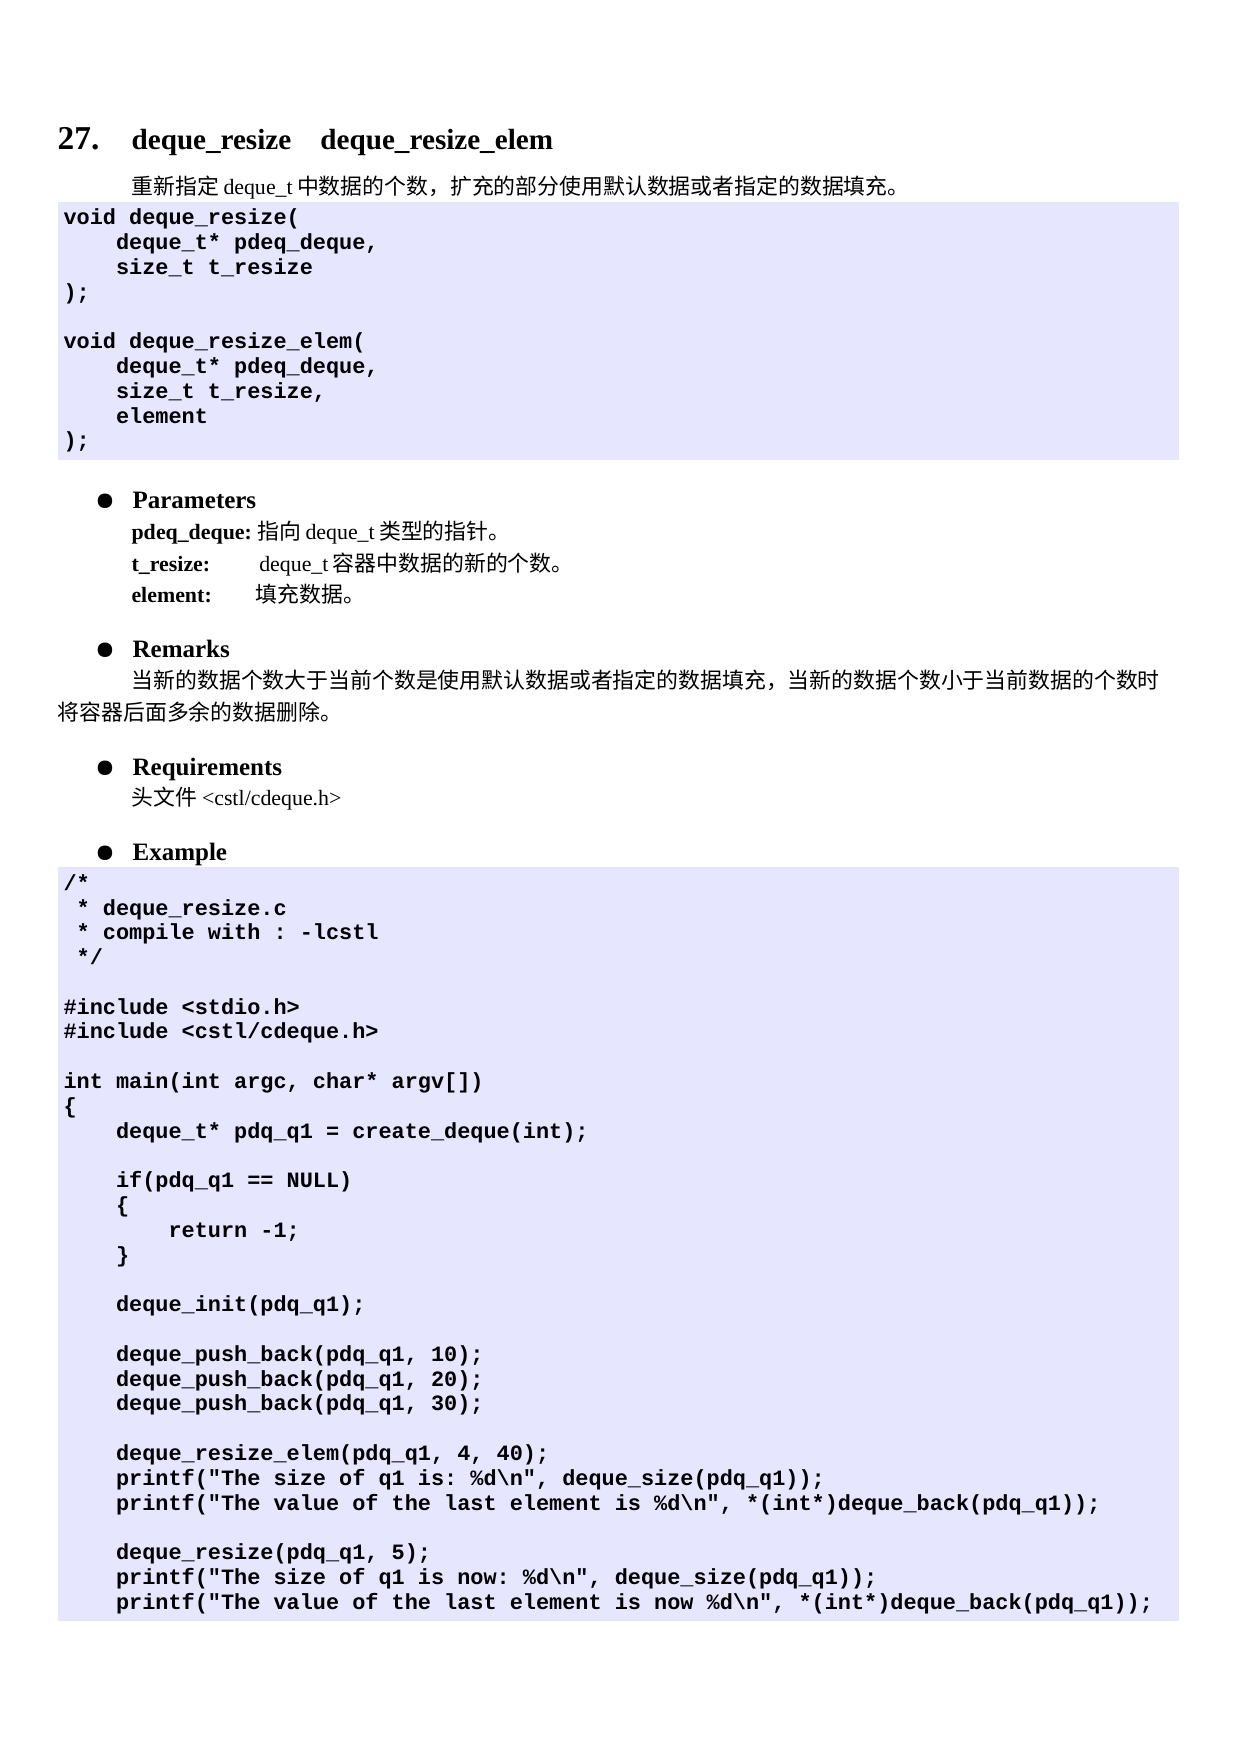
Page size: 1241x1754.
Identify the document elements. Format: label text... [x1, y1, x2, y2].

text element: 填充数据。 [57, 577, 1179, 609]
text 当新的数据个数大于当前个数是使用默认数据或者指定的数据填充，当新的数据个数小于当前数据的个数时将容器后面多余的数据删除。 [57, 663, 1179, 726]
text 重新指定deque_t中数据的个数，扩充的部分使用默认数据或者指定的数据填充。 [57, 169, 1179, 201]
list Example [95, 837, 1179, 866]
text 头文件 <cstl/cdeque.h> [57, 780, 1179, 812]
list Remarks [95, 634, 1179, 663]
text t_resize: deque_t容器中数据的新的个数。 [57, 546, 1179, 577]
list Requirements [95, 752, 1179, 780]
table_header void deque_resize( deque_t* pdeq_deque, size_t t_resize ); void deque_resize_elem( deque_t* pdeq_deque, size_t t_resize, element ); [58, 202, 1179, 460]
table_header /* * deque_resize.c * compile with : -lcstl */ #include <stdio.h> #include <cstl/cdeque.h> int main(int argc, char* argv[]) { deque_t* pdq_q1 = create_deque(int); if(pdq_q1 == NULL) { return -1; } deque_init(pdq_q1); deque_push_back(pdq_q1, 10); deque_push_back(pdq_q1, 20); deque_push_back(pdq_q1, 30); deque_resize_elem(pdq_q1, 4, 40); printf("The size of q1 is: %d\n", deque_size(pdq_q1)); printf("The value of the last element is %d\n", *(int*)deque_back(pdq_q1)); deque_resize(pdq_q1, 5); printf("The size of q1 is now: %d\n", deque_size(pdq_q1)); printf("The value of the last element is now %d\n", *(int*)deque_back(pdq_q1)); [58, 867, 1179, 1621]
text pdeq_deque: 指向deque_t类型的指针。 [57, 514, 1179, 546]
subtitle deque_resize deque_resize_elem [57, 118, 1179, 156]
list Parameters [95, 485, 1179, 514]
